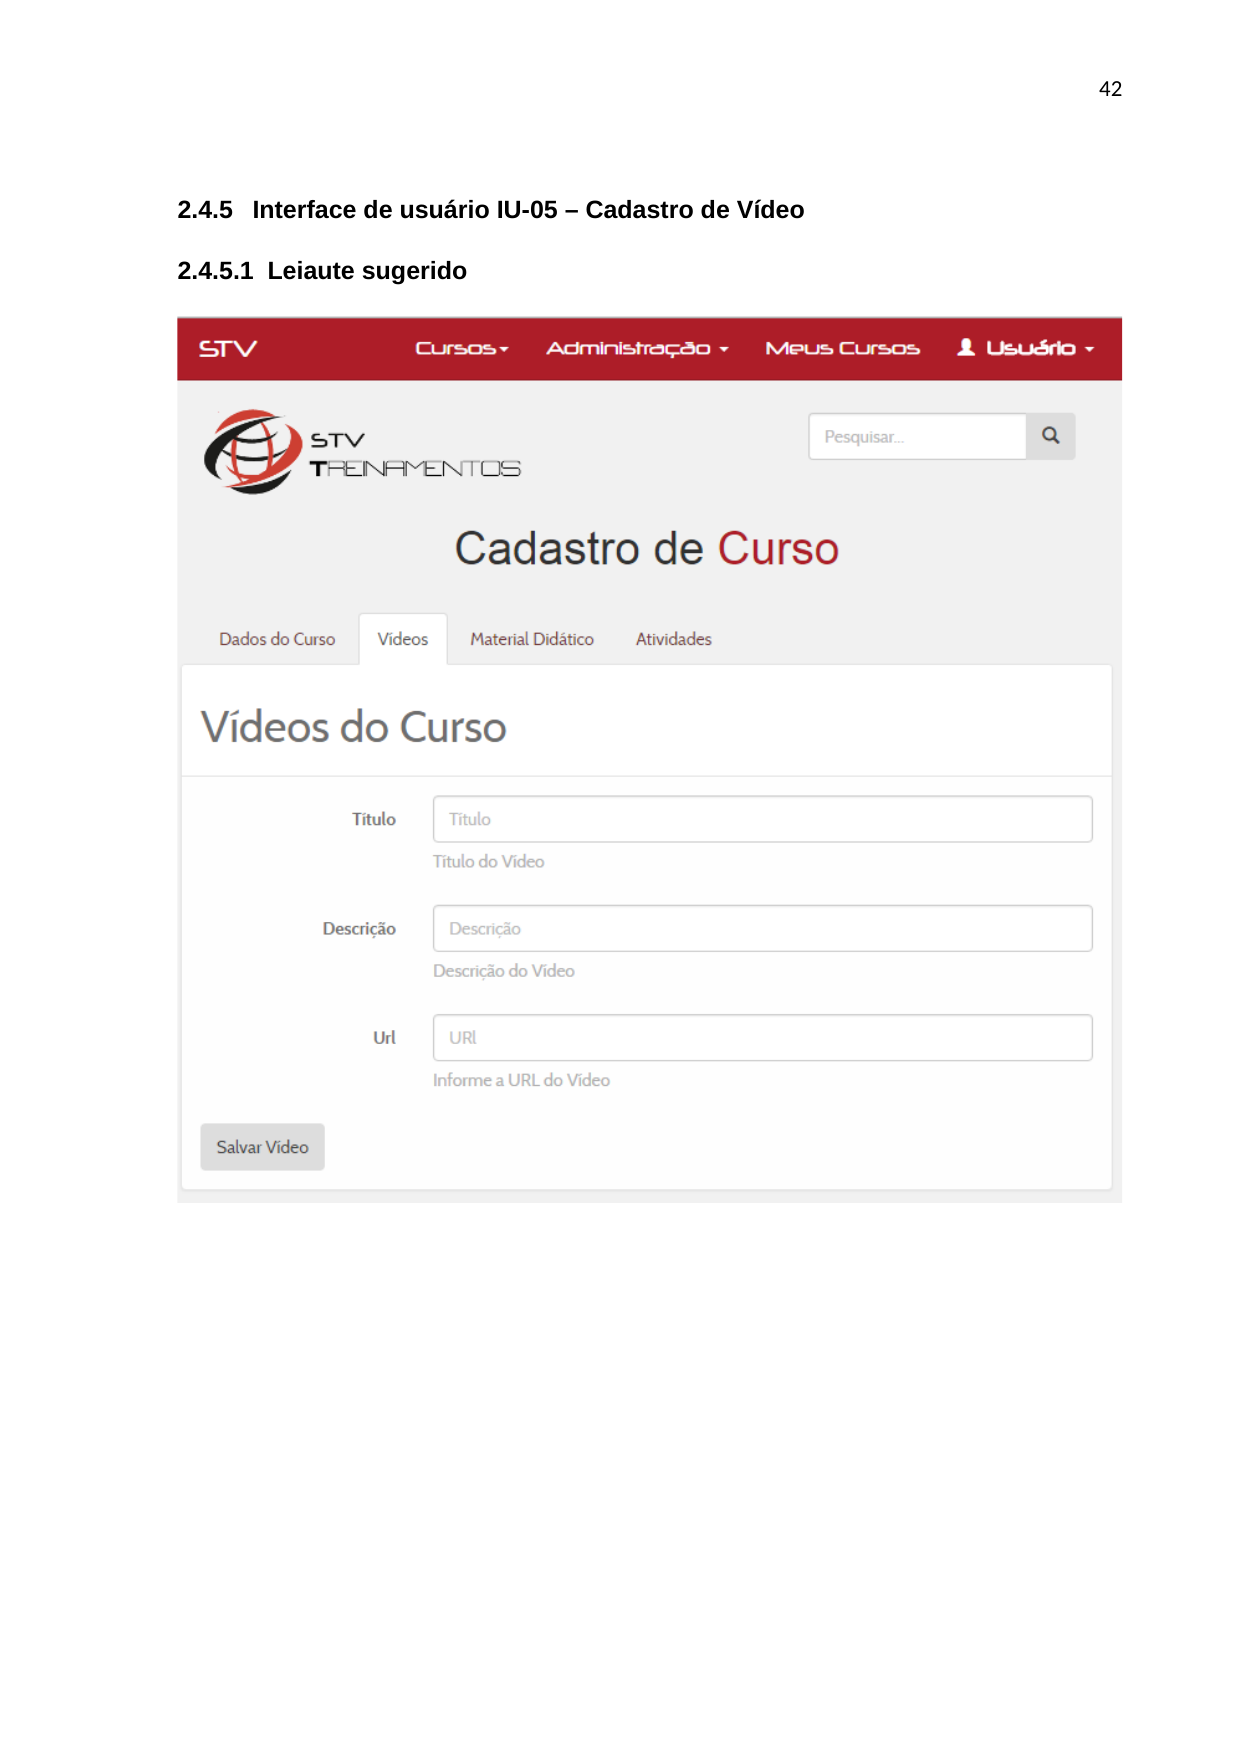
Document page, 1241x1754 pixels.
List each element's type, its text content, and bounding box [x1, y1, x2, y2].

subtitle Leiaute sugerido [177, 256, 1122, 284]
subtitle Interface de usuário IU-05 – Cadastro de Vídeo [177, 195, 1122, 224]
picture [177, 316, 1123, 1203]
